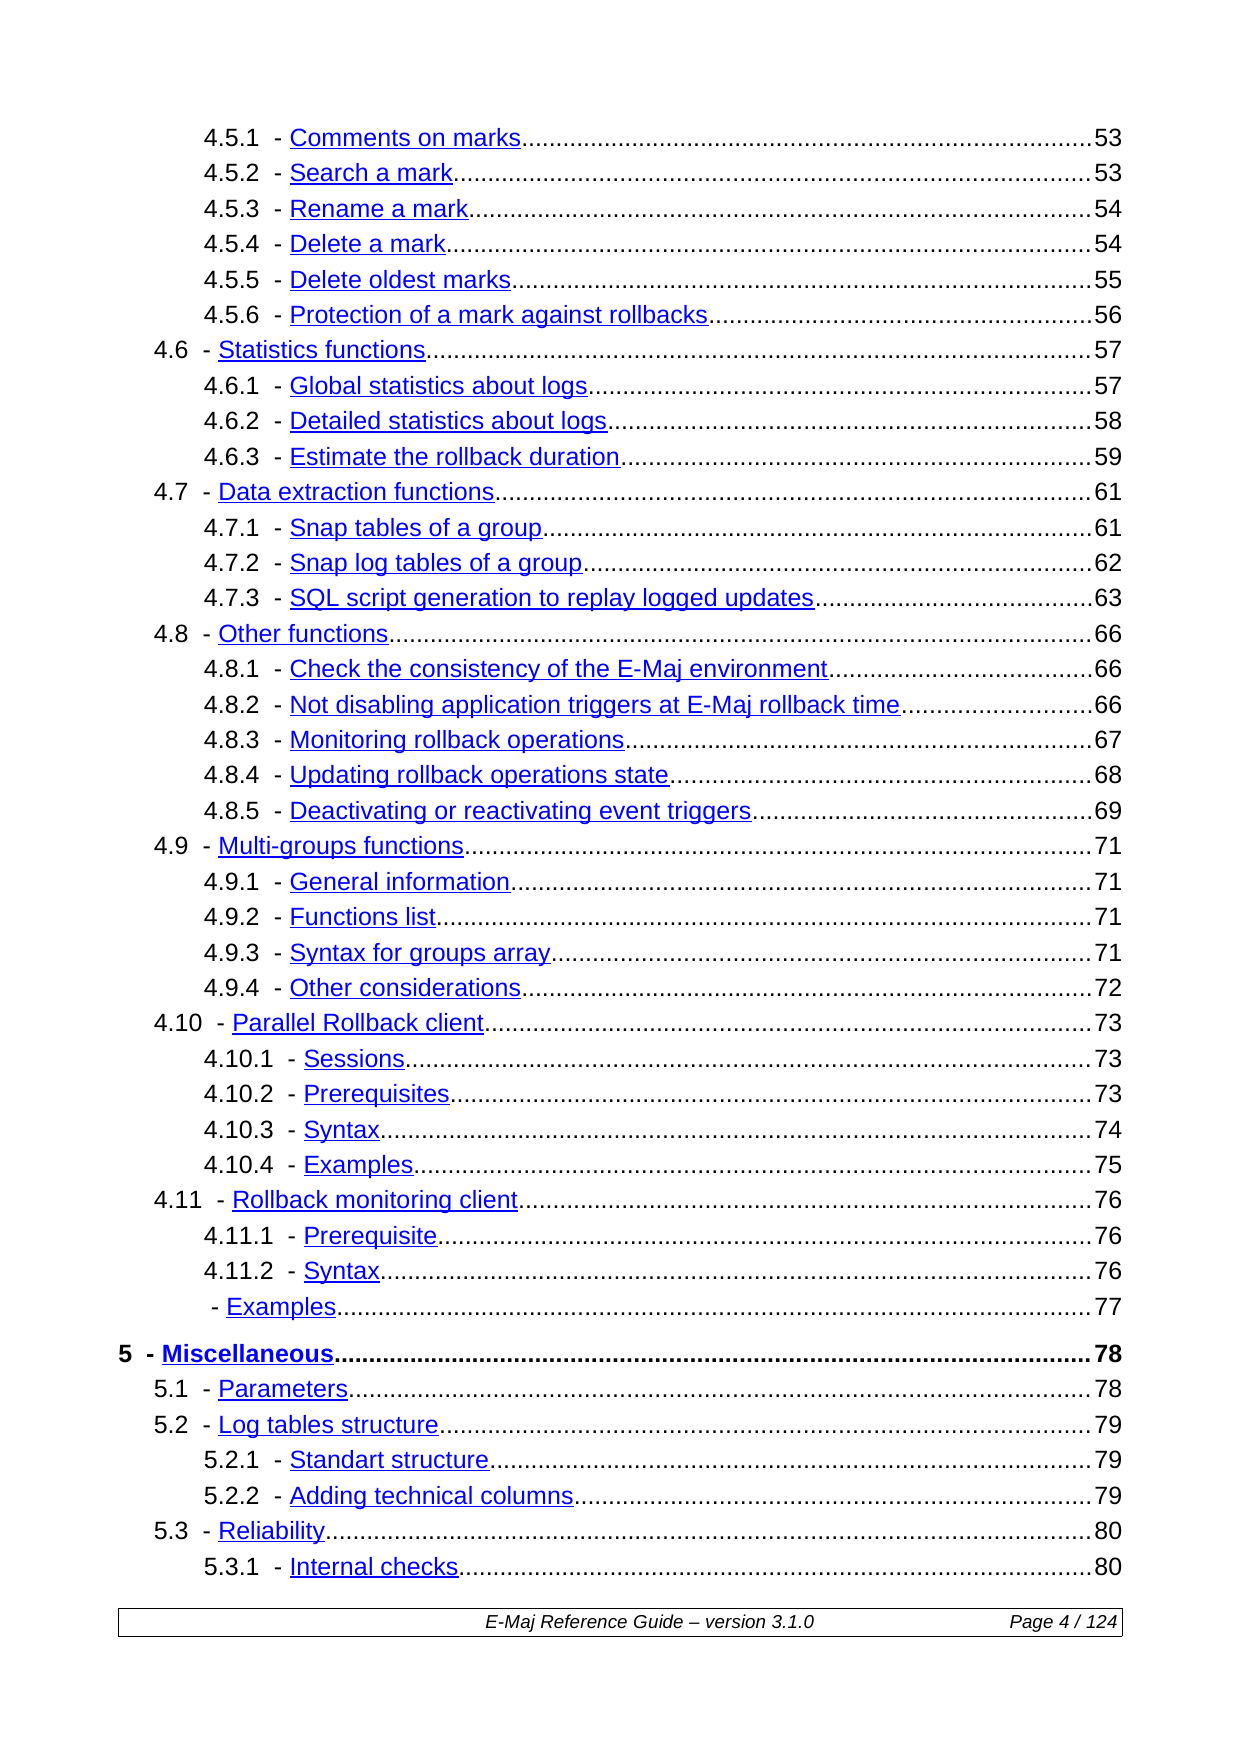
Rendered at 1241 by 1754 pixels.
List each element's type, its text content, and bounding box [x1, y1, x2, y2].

text 4.9 - Multi-groups functions 71 [118, 826, 1122, 862]
text 4.5.3 - Rename a mark 54 [168, 189, 1122, 224]
text 5.2.1 - Standart structure 79 [168, 1440, 1122, 1476]
text 4.6.2 - Detailed statistics about logs 58 [168, 401, 1122, 437]
text 4.5.6 - Protection of a mark against rollbacks 56 [168, 295, 1122, 331]
text 4.6 - Statistics functions 57 [118, 331, 1122, 366]
text 4.5.1 - Comments on marks 53 [168, 118, 1122, 153]
text 4.8.2 - Not disabling application triggers at E-Maj rollback time 66 [168, 685, 1122, 720]
text 4.10.1 - Sessions 73 [168, 1039, 1122, 1074]
text 4.6.3 - Estimate the rollback duration 59 [168, 437, 1122, 472]
text 4.8.4 - Updating rollback operations state 68 [168, 756, 1122, 791]
text - Examples 77 [168, 1287, 1122, 1322]
text 4.7.2 - Snap log tables of a group 62 [168, 543, 1122, 578]
text 4.10 - Parallel Rollback client 73 [118, 1003, 1122, 1039]
text 4.10.2 - Prerequisites 73 [168, 1074, 1122, 1110]
text 4.5.4 - Delete a mark 54 [168, 224, 1122, 260]
text 4.5.5 - Delete oldest marks 55 [168, 260, 1122, 295]
text 5.2 - Log tables structure 79 [118, 1405, 1122, 1440]
text 4.9.4 - Other considerations 72 [168, 968, 1122, 1003]
text 4.9.3 - Syntax for groups array 71 [168, 933, 1122, 968]
text 4.10.4 - Examples 75 [168, 1145, 1122, 1181]
text 4.11.1 - Prerequisite 76 [168, 1216, 1122, 1251]
text 4.10.3 - Syntax 74 [168, 1110, 1122, 1145]
text 4.7.3 - SQL script generation to replay logged updates 63 [168, 578, 1122, 614]
text 4.7 - Data extraction functions 61 [118, 472, 1122, 508]
text 4.8 - Other functions 66 [118, 614, 1122, 649]
text 4.7.1 - Snap tables of a group 61 [168, 508, 1122, 543]
text 5 - Miscellaneous 78 [118, 1334, 1122, 1369]
text 4.9.2 - Functions list 71 [168, 897, 1122, 933]
text 5.2.2 - Adding technical columns 79 [168, 1476, 1122, 1511]
text 4.8.1 - Check the consistency of the E-Maj environment 66 [168, 649, 1122, 685]
text 4.5.2 - Search a mark 53 [168, 153, 1122, 189]
text 4.11.2 - Syntax 76 [168, 1251, 1122, 1287]
text 5.3 - Reliability 80 [118, 1511, 1122, 1547]
text 4.11 - Rollback monitoring client 76 [118, 1181, 1122, 1216]
text 5.3.1 - Internal checks 80 [168, 1547, 1122, 1582]
text 4.8.3 - Monitoring rollback operations 67 [168, 720, 1122, 756]
text 5.1 - Parameters 78 [118, 1369, 1122, 1405]
text 4.9.1 - General information 71 [168, 862, 1122, 897]
text 4.6.1 - Global statistics about logs 57 [168, 366, 1122, 401]
text 4.8.5 - Deactivating or reactivating event triggers 69 [168, 791, 1122, 826]
